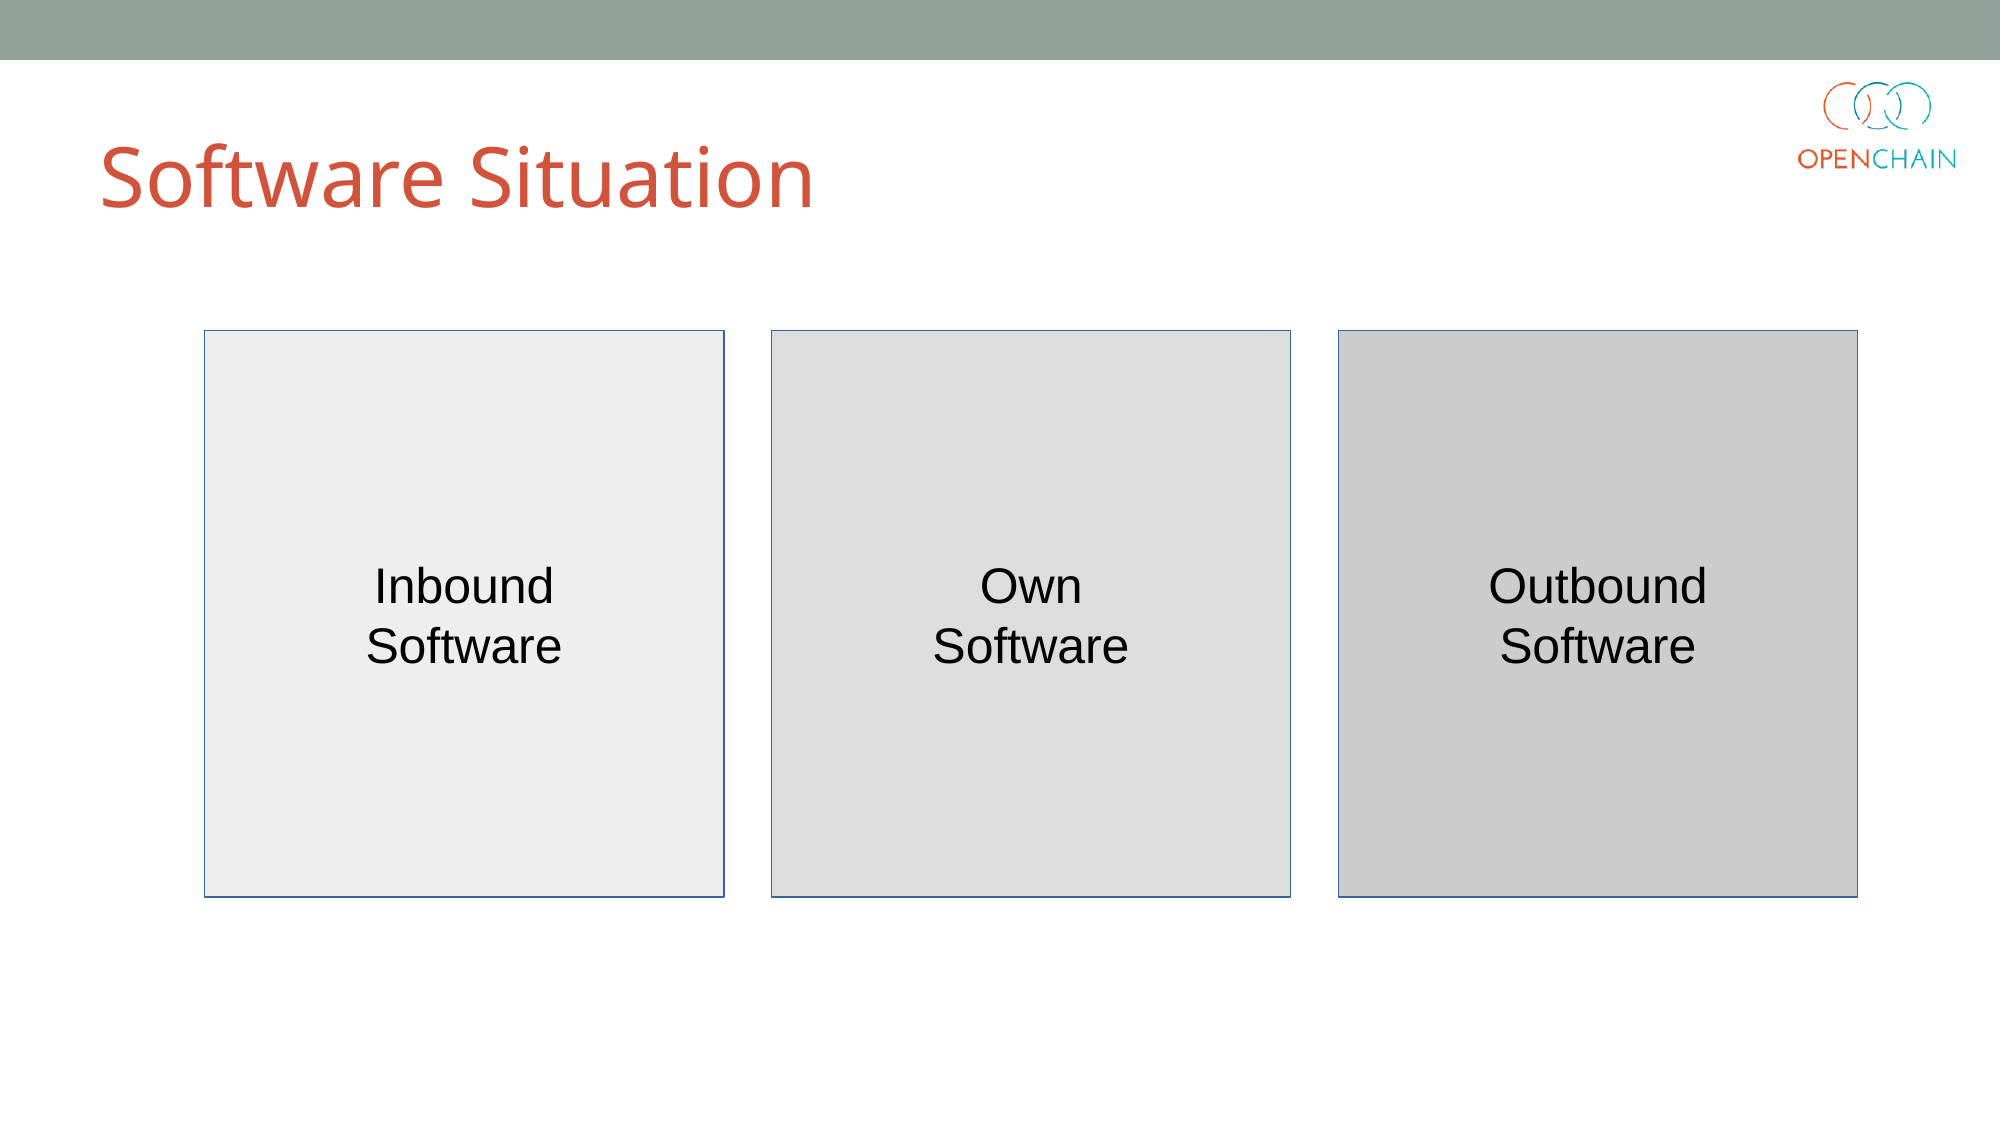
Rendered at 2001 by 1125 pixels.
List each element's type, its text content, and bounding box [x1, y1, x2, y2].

text_box Inbound Software [204, 330, 724, 897]
text_box Software Situation [99, 52, 1900, 225]
text_box Own Software [771, 330, 1291, 897]
picture [1900, 82, 1955, 169]
text_box Outbound Software [1338, 330, 1858, 897]
